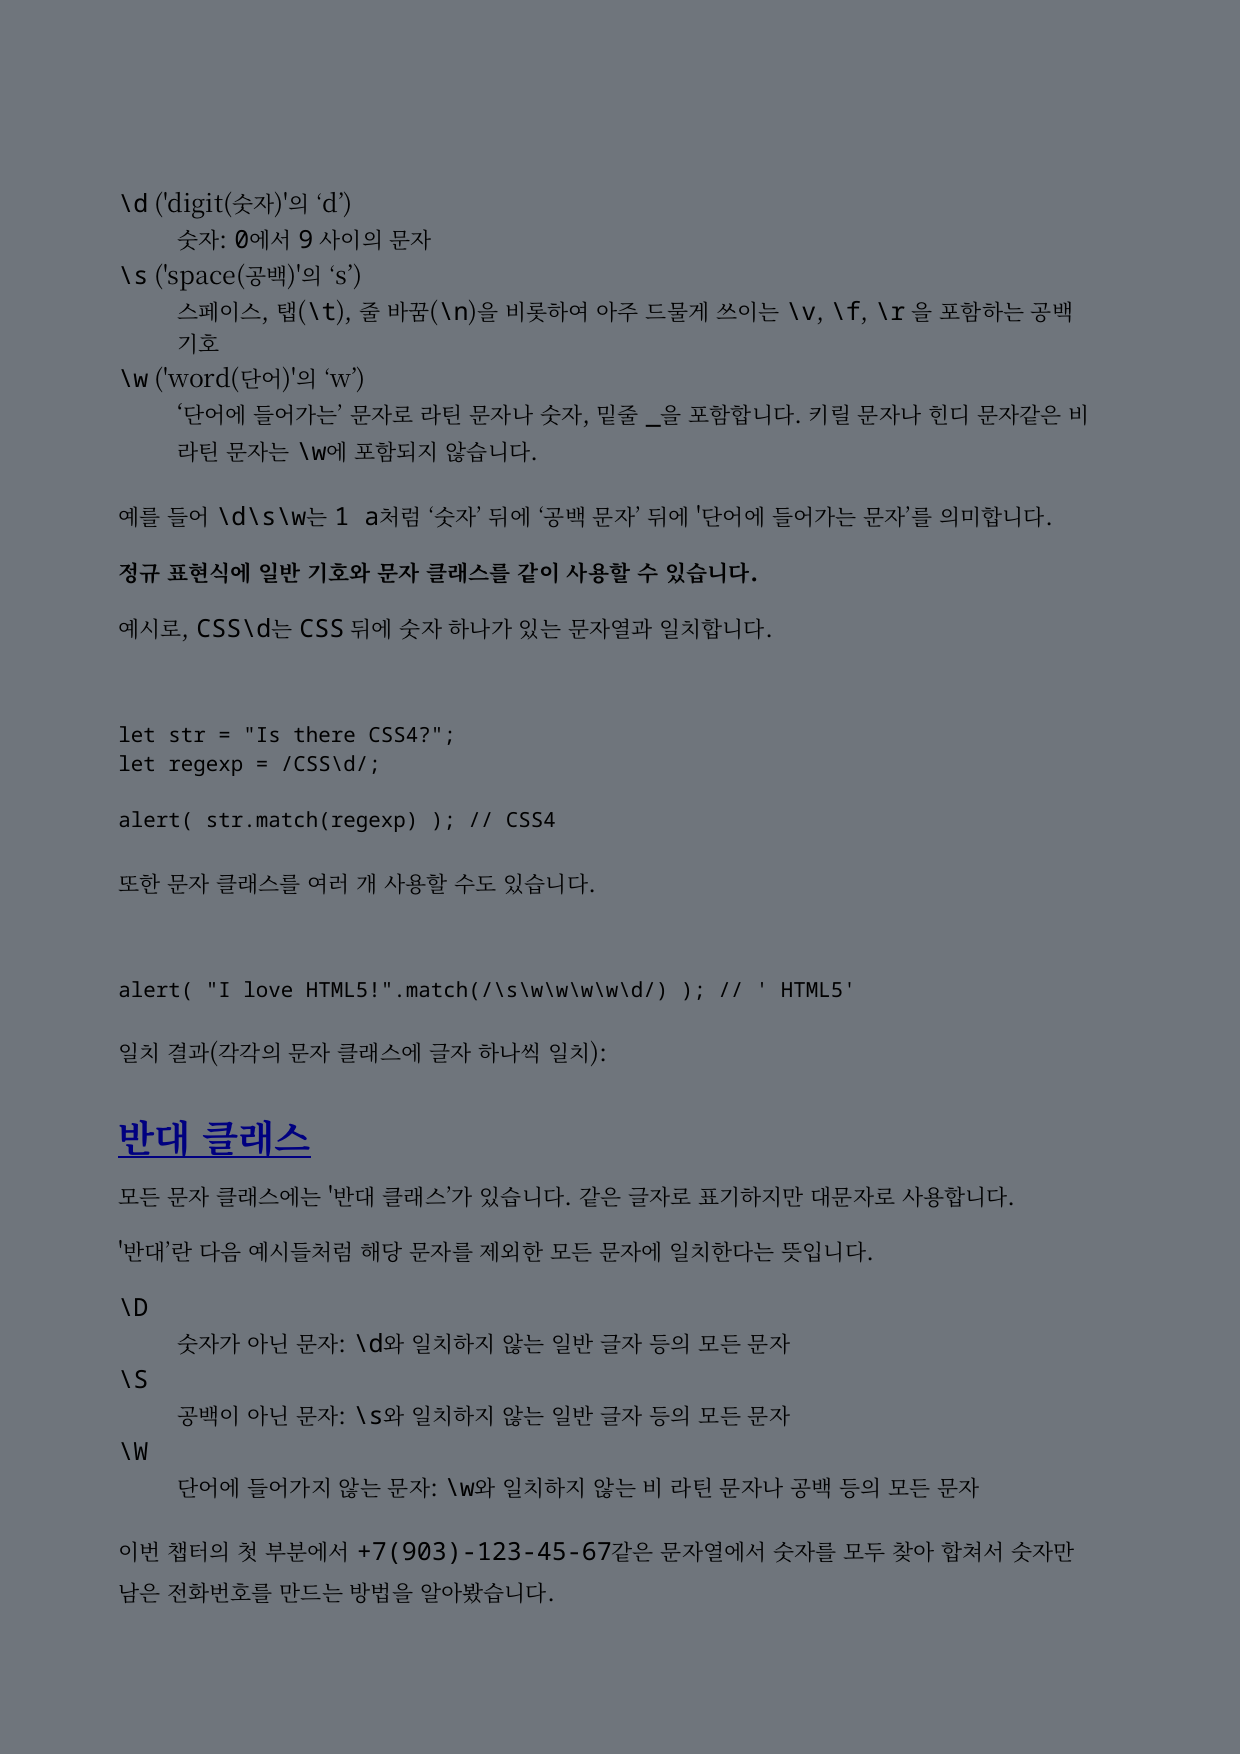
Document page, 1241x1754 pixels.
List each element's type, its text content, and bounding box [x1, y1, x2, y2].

text let regexp = /CSS\d/; [118, 749, 1122, 777]
subtitle \S [118, 1360, 1122, 1396]
subtitle \W [118, 1432, 1122, 1468]
text 예시로, CSS\d는 CSS 뒤에 숫자 하나가 있는 문자열과 일치합니다. [118, 608, 1122, 644]
subtitle 반대 클래스 [118, 1110, 1122, 1164]
text alert( str.match(regexp) ); // CSS4 [118, 806, 1122, 834]
text alert( "I love HTML5!".match(/\s\w\w\w\w\d/) ); // ' HTML5' [118, 975, 1122, 1004]
list 숫자가 아닌 문자: \d와 일치하지 않는 일반 글자 등의 모든 문자 [177, 1324, 1122, 1360]
text 예를 들어 \d\s\w는 1 a처럼 ‘숫자’ 뒤에 ‘공백 문자’ 뒤에 '단어에 들어가는 문자’를 의미합니다. [118, 497, 1122, 533]
text 일치 결과(각각의 문자 클래스에 글자 하나씩 일치): [118, 1033, 1122, 1069]
subtitle \s ('space(공백)'의 ‘s’) [118, 256, 1122, 292]
text 정규 표현식에 일반 기호와 문자 클래스를 같이 사용할 수 있습니다. [118, 553, 1122, 589]
text 이번 챕터의 첫 부분에서 +7(903)-123-45-67같은 문자열에서 숫자를 모두 찾아 합쳐서 숫자만 남은 전화번호를 만드는 방법을 알아봤습니다. [118, 1533, 1122, 1609]
list 공백이 아닌 문자: \s와 일치하지 않는 일반 글자 등의 모든 문자 [177, 1396, 1122, 1432]
list ‘단어에 들어가는’ 문자로 라틴 문자나 숫자, 밑줄 _을 포함합니다. 키릴 문자나 힌디 문자같은 비 라틴 문자는 \w에 포함되지 않습니다. [177, 395, 1122, 467]
text 또한 문자 클래스를 여러 개 사용할 수도 있습니다. [118, 863, 1122, 899]
text 모든 문자 클래스에는 '반대 클래스’가 있습니다. 같은 글자로 표기하지만 대문자로 사용합니다. [118, 1176, 1122, 1212]
subtitle \w ('word(단어)'의 ‘w’) [118, 359, 1122, 395]
subtitle \D [118, 1288, 1122, 1324]
subtitle \d ('digit(숫자)'의 ‘d’) [118, 183, 1122, 219]
text '반대’란 다음 예시들처럼 해당 문자를 제외한 모든 문자에 일치한다는 뜻입니다. [118, 1232, 1122, 1268]
list 숫자: 0에서 9 사이의 문자 [177, 219, 1122, 256]
list 단어에 들어가지 않는 문자: \w와 일치하지 않는 비 라틴 문자나 공백 등의 모든 문자 [177, 1468, 1122, 1504]
text let str = "Is there CSS4?"; [118, 720, 1122, 749]
list 스페이스, 탭(\t), 줄 바꿈(\n)을 비롯하여 아주 드물게 쓰이는 \v, \f, \r 을 포함하는 공백 기호 [177, 292, 1122, 359]
